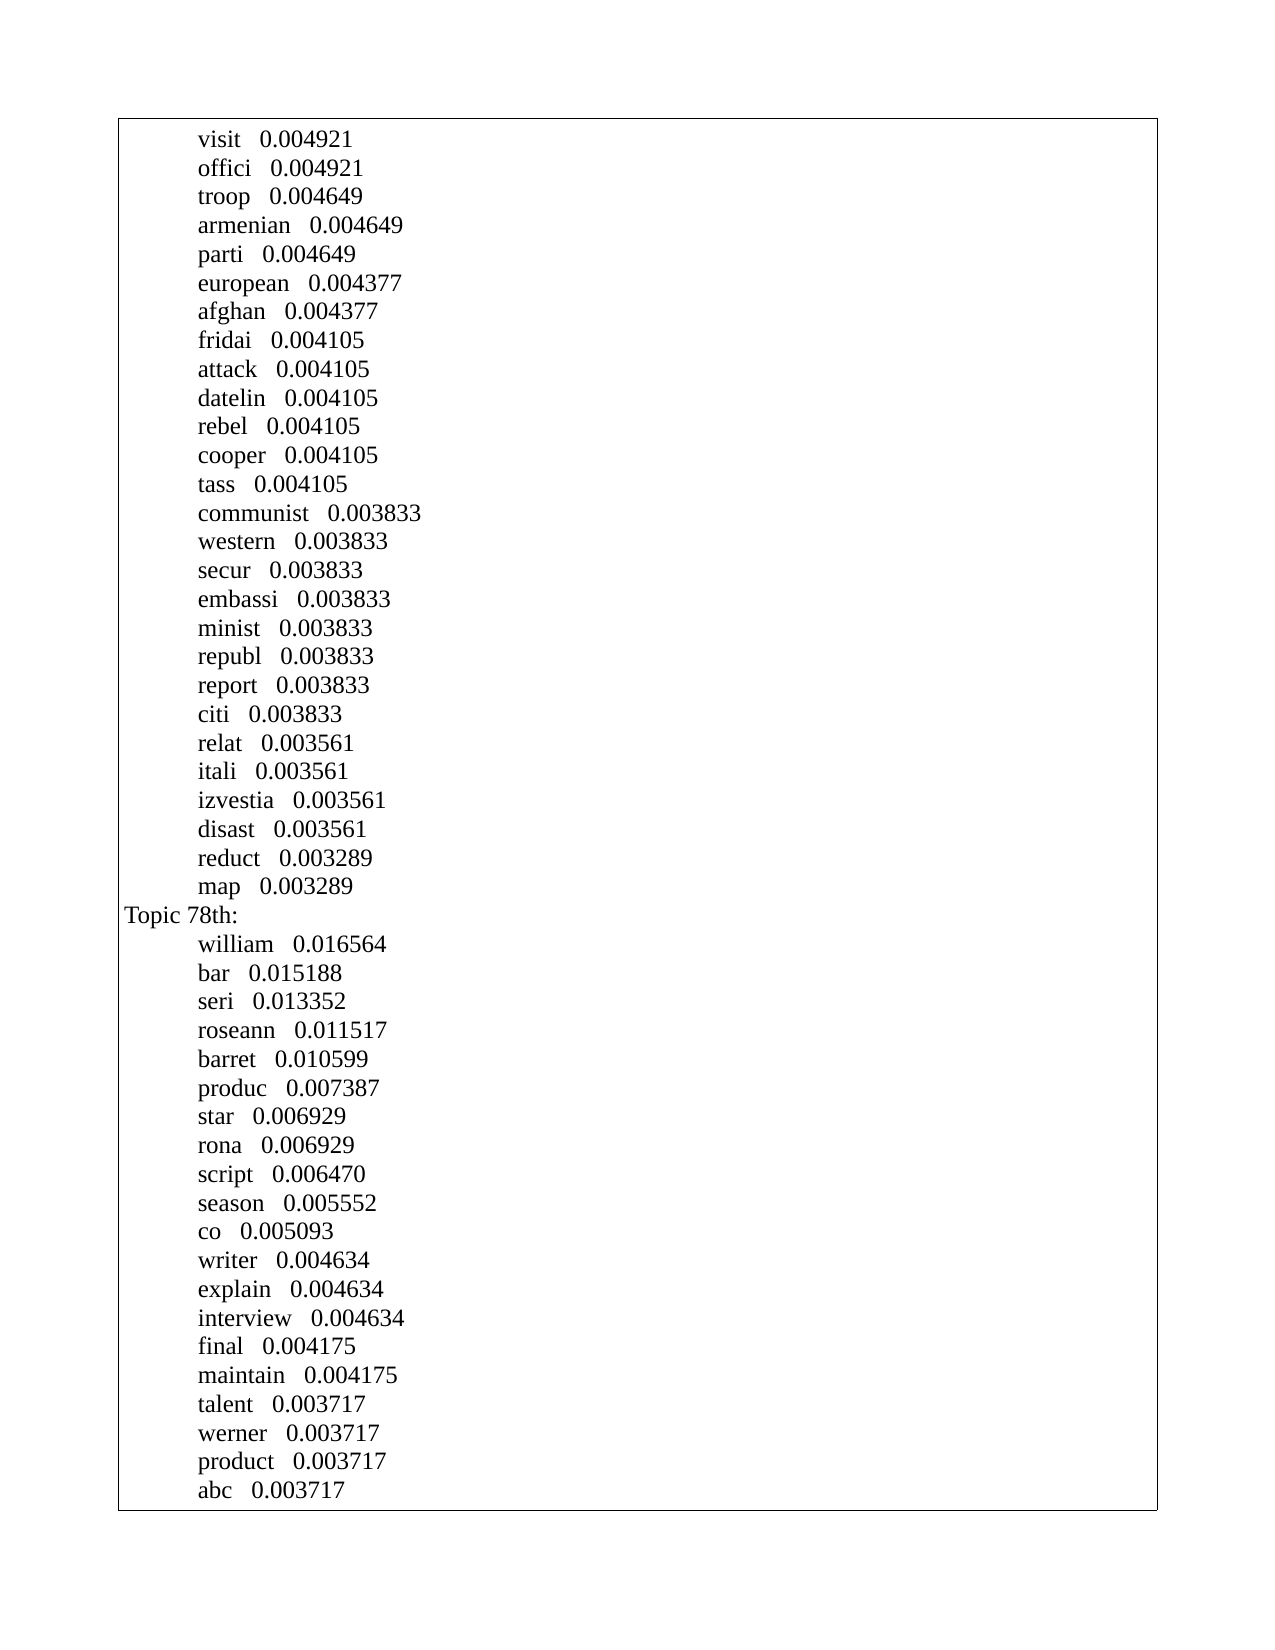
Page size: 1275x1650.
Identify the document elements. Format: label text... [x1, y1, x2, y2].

table_header visit 0.004921 offici 0.004921 troop 0.004649 armenian 0.004649 parti 0.004649 european 0.004377 afghan 0.004377 fridai 0.004105 attack 0.004105 datelin 0.004105 rebel 0.004105 cooper 0.004105 tass 0.004105 communist 0.003833 western 0.003833 secur 0.003833 embassi 0.003833 minist 0.003833 republ 0.003833 report 0.003833 citi 0.003833 relat 0.003561 itali 0.003561 izvestia 0.003561 disast 0.003561 reduct 0.003289 map 0.003289 Topic 78th: william 0.016564 bar 0.015188 seri 0.013352 roseann 0.011517 barret 0.010599 produc 0.007387 star 0.006929 rona 0.006929 script 0.006470 season 0.005552 co 0.005093 writer 0.004634 explain 0.004634 interview 0.004634 final 0.004175 maintain 0.004175 talent 0.003717 werner 0.003717 product 0.003717 abc 0.003717 [119, 119, 1157, 1510]
